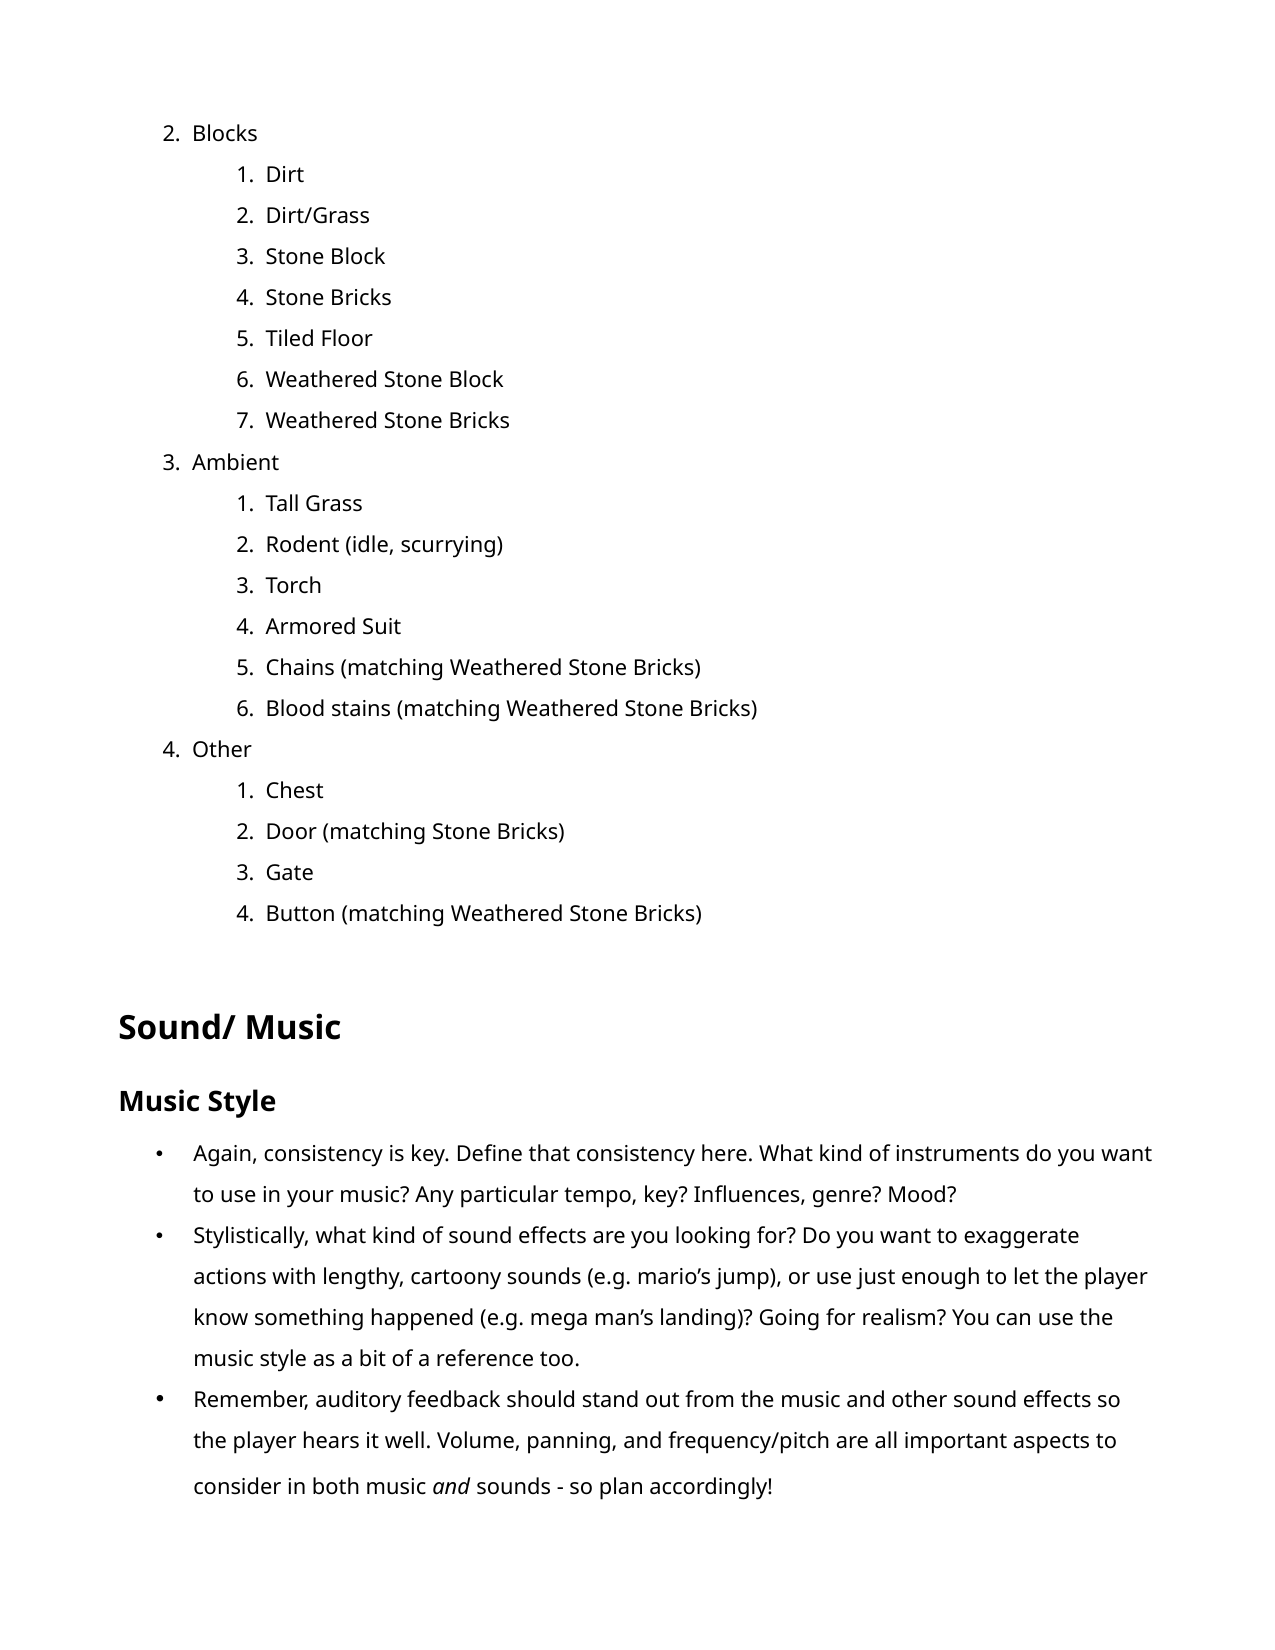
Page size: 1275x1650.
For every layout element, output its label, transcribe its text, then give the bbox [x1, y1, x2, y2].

list Ambient [162, 446, 1157, 476]
list Dirt/Grass [236, 200, 1157, 230]
list Tall Grass [236, 487, 1157, 517]
list Blood stains (matching Weathered Stone Bricks) [236, 693, 1157, 722]
list Weathered Stone Bricks [236, 405, 1157, 435]
list Door (matching Stone Bricks) [236, 816, 1157, 846]
list Armored Suit [236, 611, 1157, 640]
list Remember, auditory feedback should stand out from the music and other sound effects so the player hears it well. Volume, panning, and frequency/pitch are all important aspects to consider in both music and sounds - so plan accordingly! [156, 1384, 1157, 1502]
list Dirt [236, 159, 1157, 189]
list Stone Block [236, 241, 1157, 271]
list Other [162, 734, 1157, 763]
list Chest [236, 775, 1157, 804]
list Torch [236, 569, 1157, 599]
list Rodent (idle, scurrying) [236, 528, 1157, 558]
list Tiled Floor [236, 323, 1157, 353]
list Chains (matching Weathered Stone Bricks) [236, 652, 1157, 681]
text Sound/ Music [118, 1004, 1157, 1049]
list Blocks [162, 118, 1157, 148]
list Gate [236, 857, 1157, 887]
subtitle Music Style [118, 1081, 1157, 1120]
list Weathered Stone Block [236, 364, 1157, 394]
list Stylistically, what kind of sound effects are you looking for? Do you want to exaggerate actions with lengthy, cartoony sounds (e.g. mario’s jump), or use just enough to let the player know something happened (e.g. mega man’s landing)? Going for realism? You can use the music style as a bit of a reference too. [156, 1220, 1157, 1373]
list Again, consistency is key. Define that consistency here. What kind of instruments do you want to use in your music? Any particular tempo, key? Influences, genre? Mood? [156, 1138, 1157, 1209]
list Button (matching Weathered Stone Bricks) [236, 898, 1157, 928]
list Stone Bricks [236, 282, 1157, 312]
